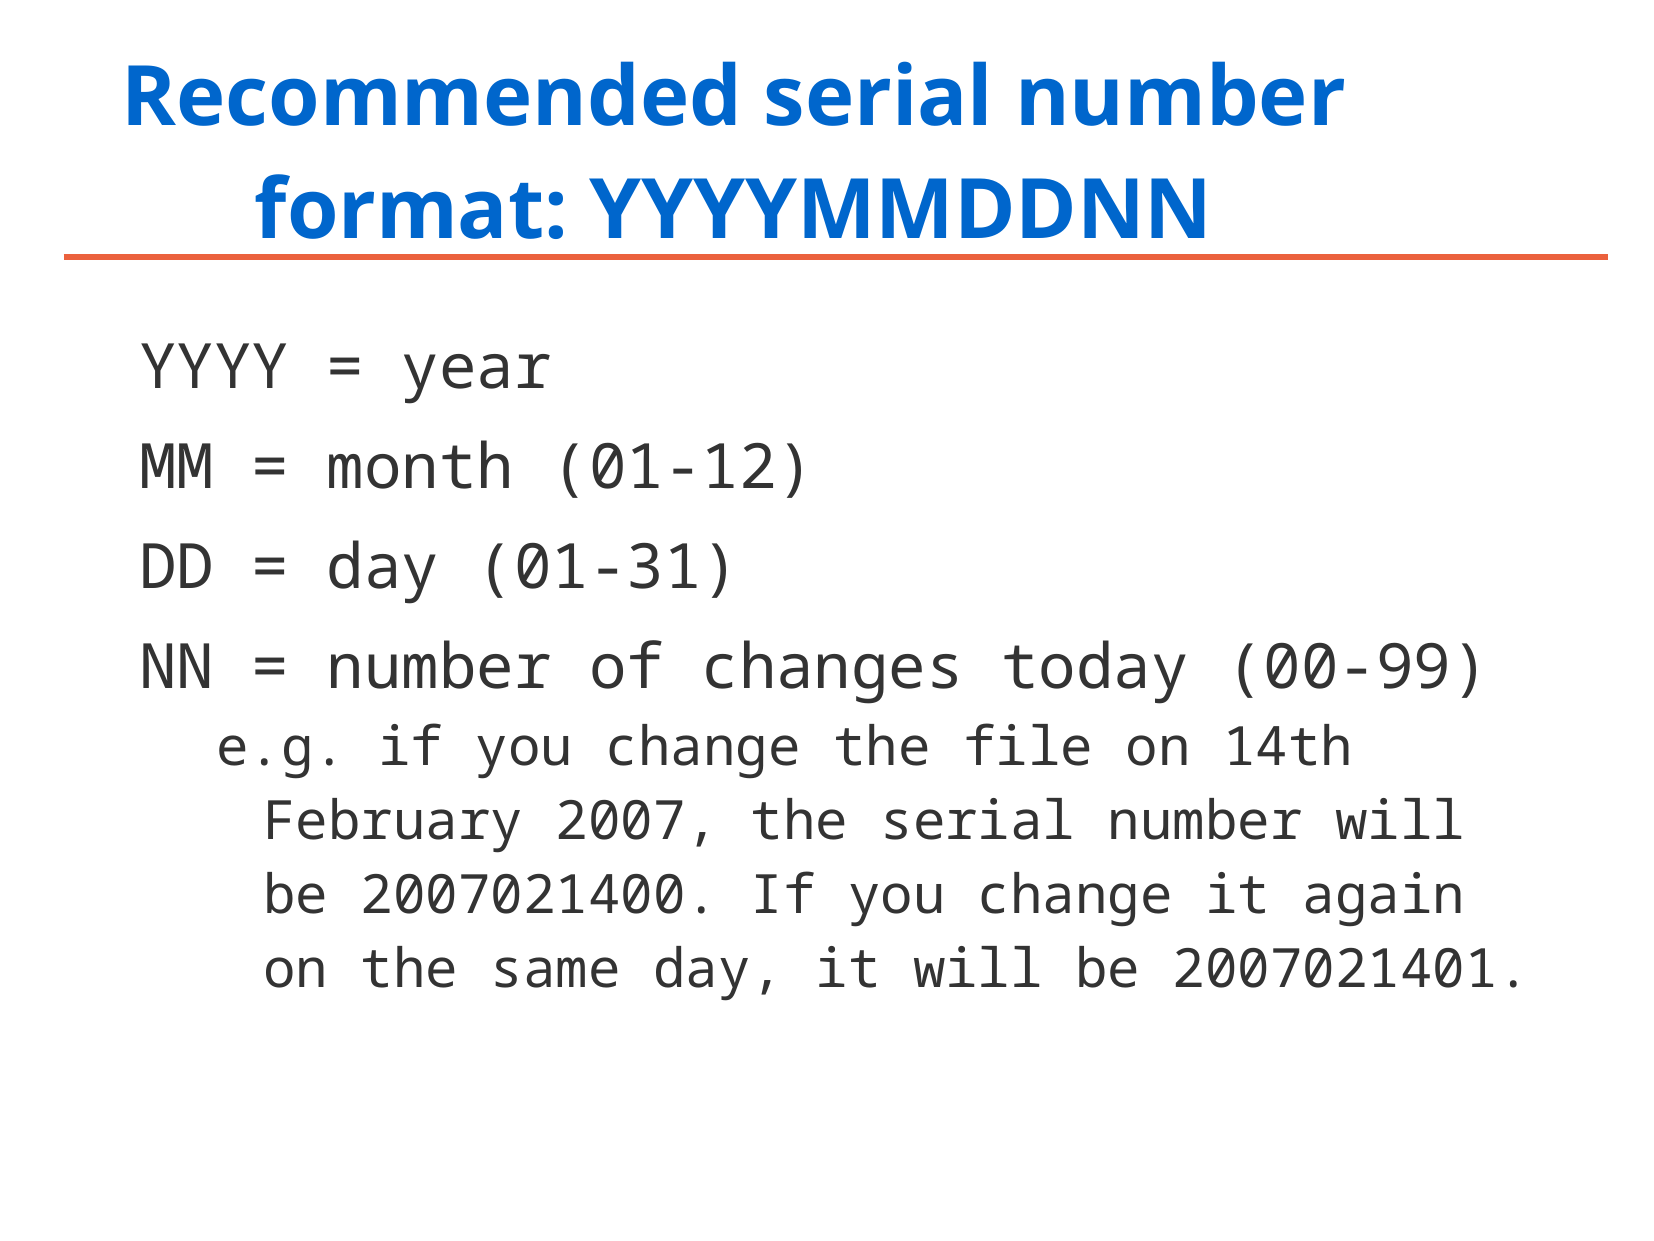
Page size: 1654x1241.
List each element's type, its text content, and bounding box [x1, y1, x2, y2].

list YYYY = year MM = month (01-12) DD = day (01-31) NN = number of changes today (00-99) e.g. if you change the file on 14th February 2007, the serial number will be 2007021400. If you change it again on the same day, it will be 2007021401. [121, 322, 1561, 1133]
title Recommended serial number format: YYYYMMDDNN [121, 46, 1534, 254]
